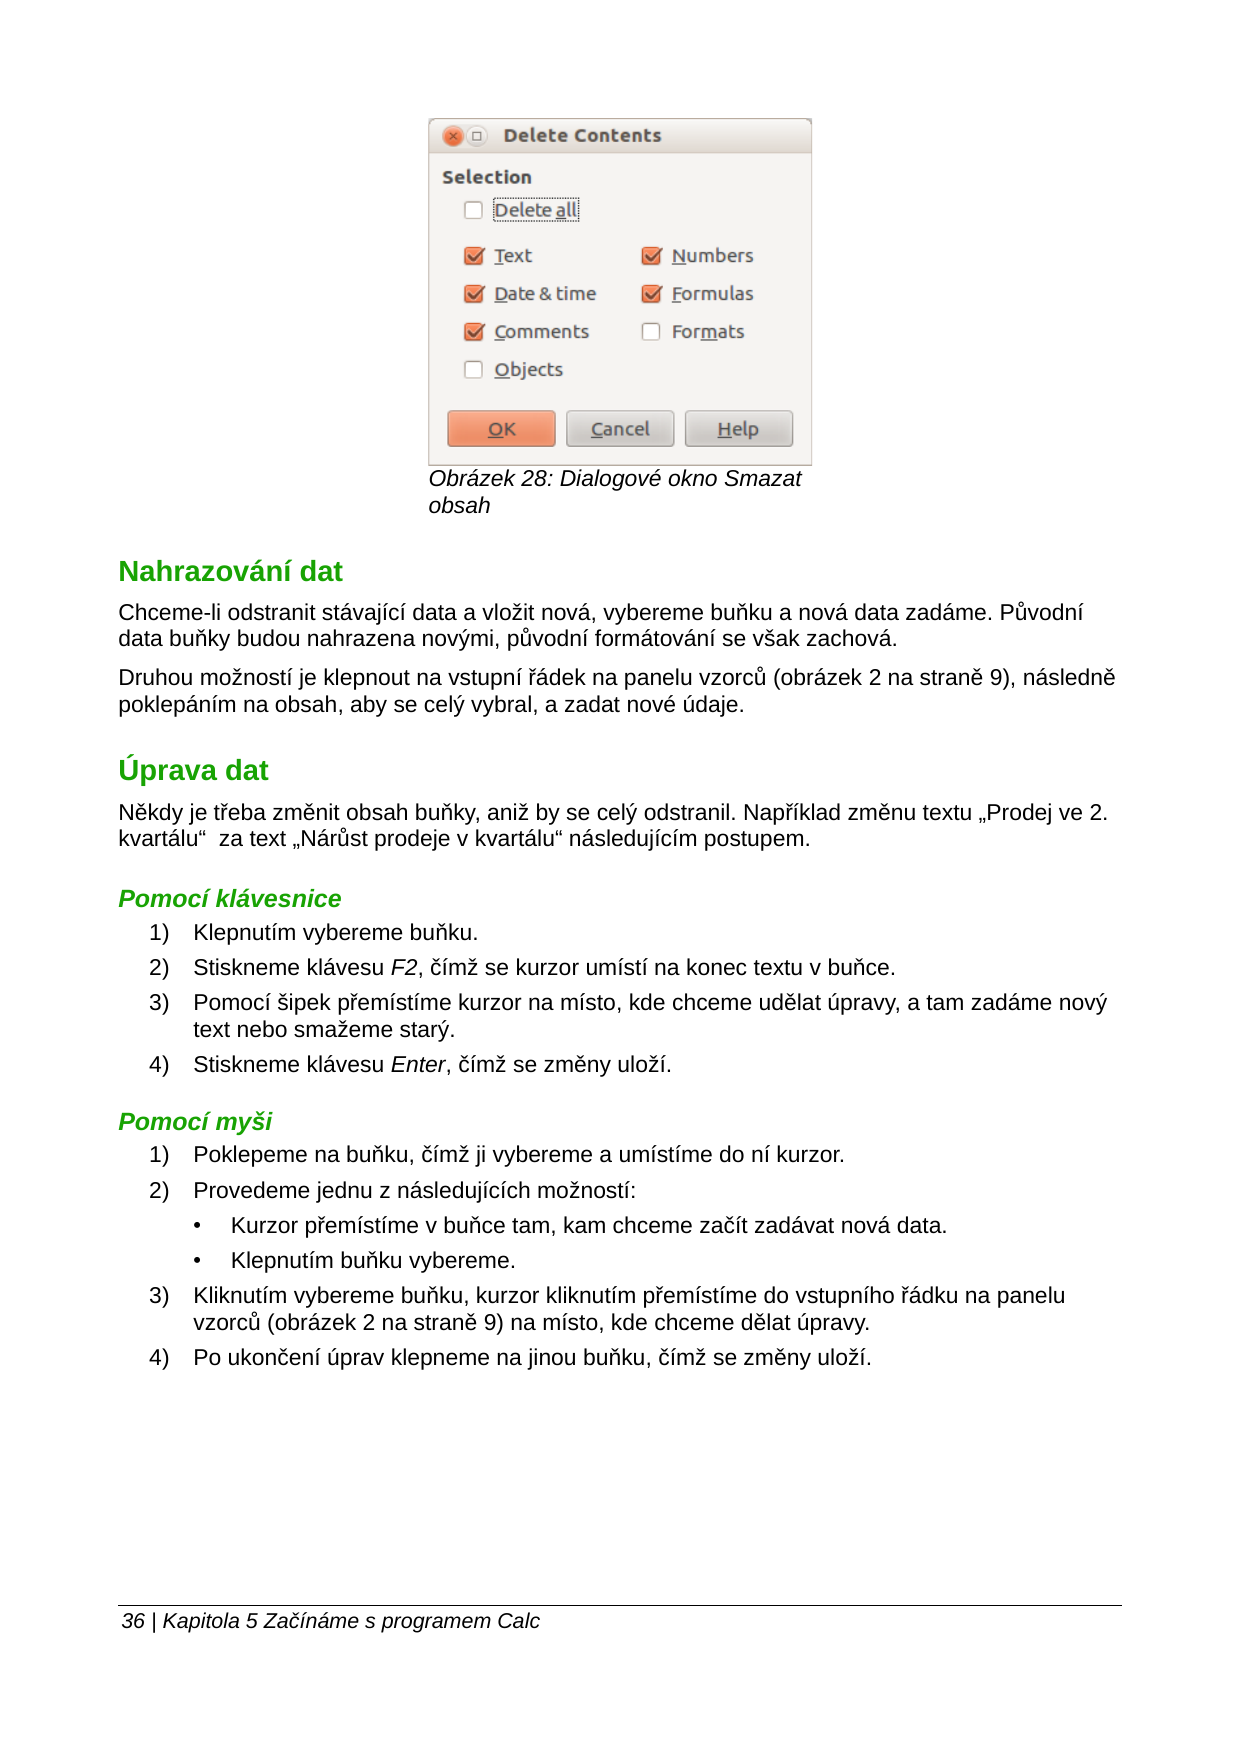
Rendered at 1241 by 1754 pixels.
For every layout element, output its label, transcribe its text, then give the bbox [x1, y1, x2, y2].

subtitle Úprava dat [118, 753, 1122, 787]
list Poklepeme na buňku, čímž ji vybereme a umístíme do ní kurzor. [169, 1141, 1122, 1168]
subtitle Pomocí myši [118, 1107, 1122, 1136]
list Po ukončení úprav klepneme na jinou buňku, čímž se změny uloží. [169, 1344, 1122, 1370]
text Obrázek 28: Dialogové okno Smazat obsah [428, 466, 812, 518]
list Klepnutím vybereme buňku. [169, 919, 1122, 945]
list Pomocí šipek přemístíme kurzor na místo, kde chceme udělat úpravy, a tam zadáme nový text nebo smažeme starý. [169, 989, 1122, 1042]
list Kurzor přemístíme v buňce tam, kam chceme začít zadávat nová data. [193, 1212, 1122, 1238]
list Kliknutím vybereme buňku, kurzor kliknutím přemístíme do vstupního řádku na panelu vzorců (obrázek 2 na straně 8) na místo, kde chceme dělat úpravy. [169, 1282, 1122, 1335]
text Chceme-li odstranit stávající data a vložit nová, vybereme buňku a nová data zadáme. Původní data buňky budou nahrazena novými, původní formátování se však zachová. [118, 599, 1122, 652]
picture [428, 118, 813, 466]
list Stiskneme klávesu Enter, čímž se změny uloží. [169, 1051, 1122, 1077]
subtitle Nahrazování dat [118, 554, 1122, 587]
list Klepnutím buňku vybereme. [193, 1247, 1122, 1273]
text Někdy je třeba změnit obsah buňky, aniž by se celý odstranil. Například změnu textu „Prodej ve 2. kvartálu“ za text „Nárůst prodeje v kvartálu“ následujícím postupem. [118, 798, 1122, 851]
text Druhou možností je klepnout na vstupní řádek na panelu vzorců (obrázek 2 na straně 8), následně poklepáním na obsah, aby se celý vybral, a zadat nové údaje. [118, 664, 1122, 717]
list Stiskneme klávesu F2, čímž se kurzor umístí na konec textu v buňce. [169, 954, 1122, 981]
subtitle Pomocí klávesnice [118, 884, 1122, 913]
list Provedeme jednu z následujících možností: [169, 1177, 1122, 1203]
